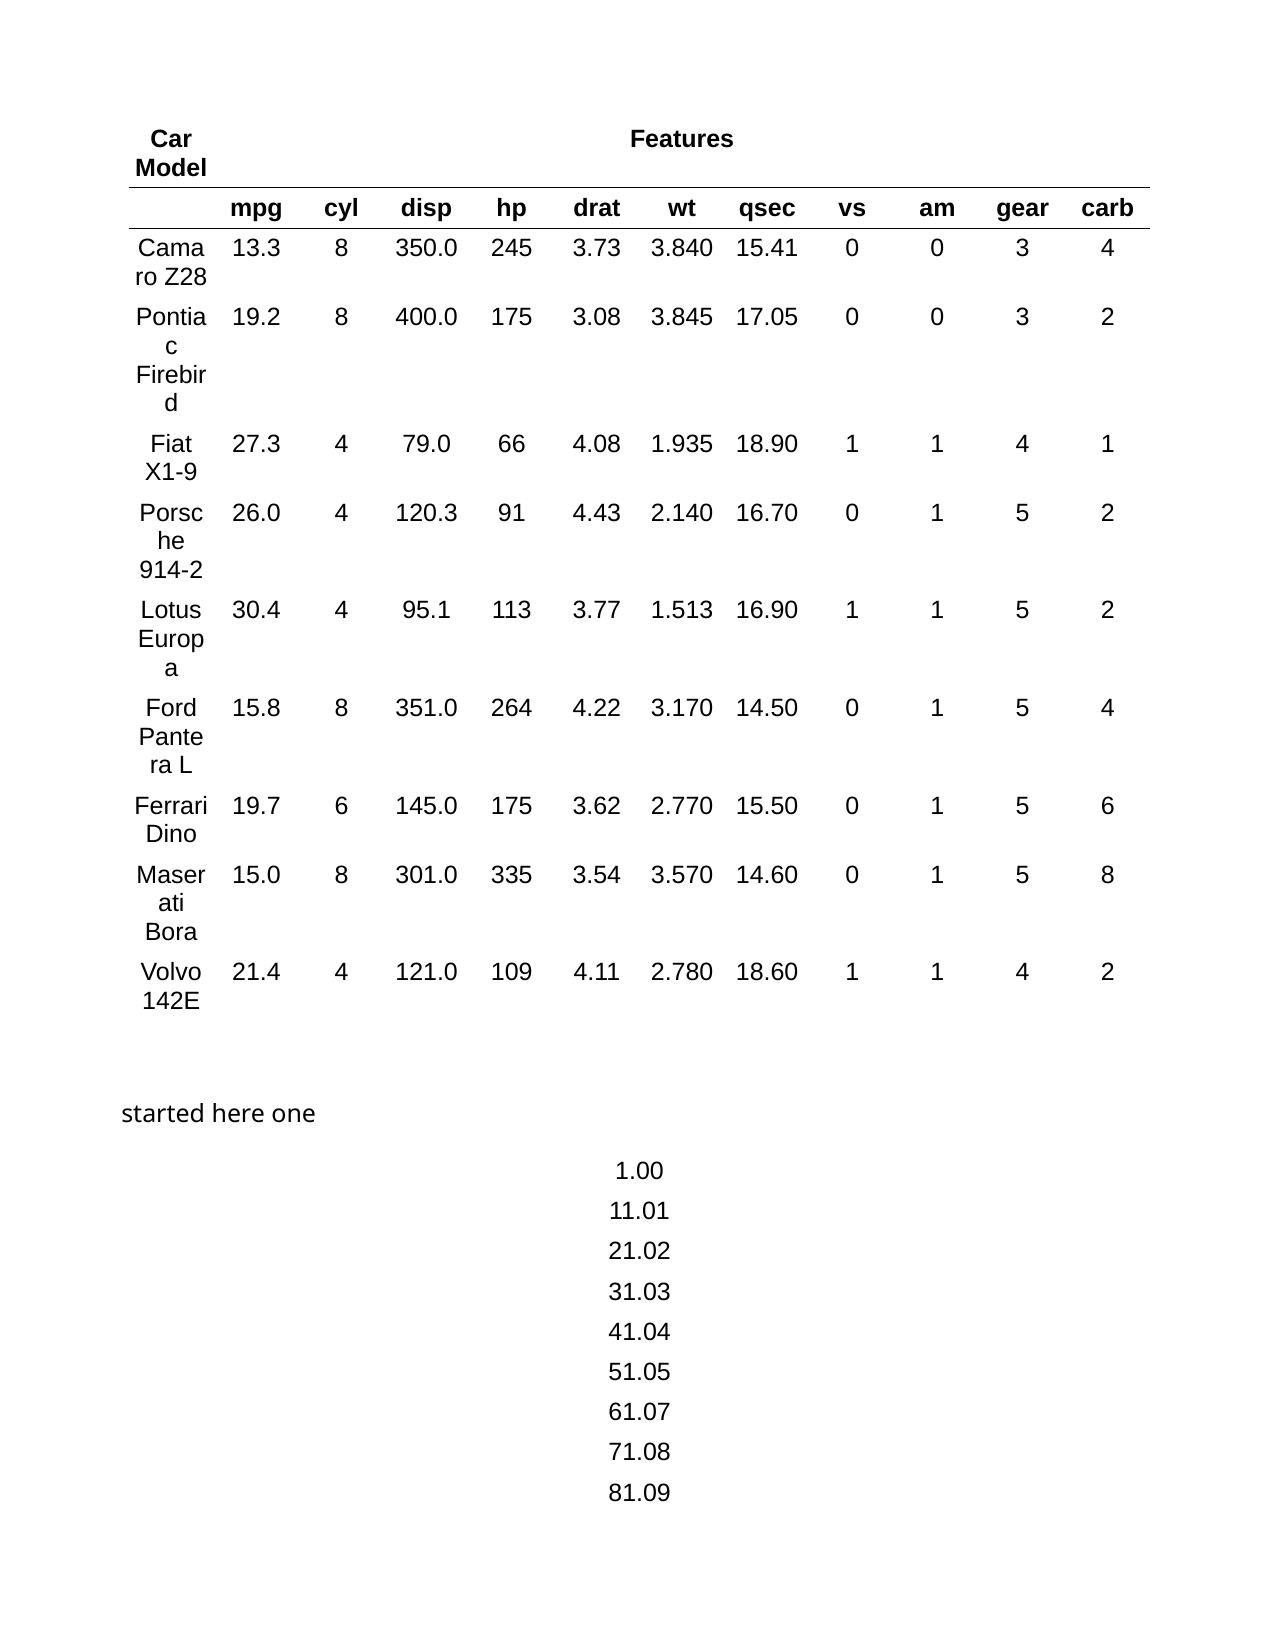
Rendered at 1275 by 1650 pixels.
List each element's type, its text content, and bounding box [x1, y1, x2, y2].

table_cell 13.3 [214, 229, 299, 296]
table_cell 121.0 [384, 952, 469, 1021]
table_header Car Model [129, 118, 213, 187]
table_cell Camaro Z28 [129, 229, 213, 296]
table_cell 91 [469, 492, 554, 589]
table_cell am [895, 188, 980, 227]
table_cell 4 [980, 952, 1065, 1021]
table_cell 6 [299, 785, 384, 854]
table_cell 4.08 [554, 423, 639, 492]
table_cell 175 [469, 296, 554, 423]
table_cell 8 [299, 296, 384, 423]
table_cell 21.02 [129, 1231, 1150, 1271]
table_cell 66 [469, 423, 554, 492]
table_cell 1 [810, 952, 894, 1021]
table_cell Volvo 142E [129, 952, 213, 1021]
table_cell 1.513 [639, 590, 724, 687]
table_cell [129, 188, 213, 227]
table_cell 175 [469, 785, 554, 854]
table_cell Maserati Bora [129, 854, 213, 952]
table_cell 351.0 [384, 687, 469, 785]
table_cell 3 [980, 229, 1065, 296]
table_cell 4 [299, 423, 384, 492]
table_cell 3.08 [554, 296, 639, 423]
table_cell 3.54 [554, 854, 639, 952]
table_cell 3.73 [554, 229, 639, 296]
table_cell Fiat X1-9 [129, 423, 213, 492]
table_cell 8 [299, 229, 384, 296]
table_cell 0 [810, 687, 894, 785]
table_cell 2 [1065, 590, 1150, 687]
table_cell 19.7 [214, 785, 299, 854]
table_cell 1 [895, 492, 980, 589]
table_cell 0 [810, 229, 894, 296]
table_cell gear [980, 188, 1065, 227]
table_cell 120.3 [384, 492, 469, 589]
table_cell 1 [895, 687, 980, 785]
table_cell 16.90 [724, 590, 809, 687]
table_cell 5 [980, 785, 1065, 854]
table_cell 15.41 [724, 229, 809, 296]
table_cell cyl [299, 188, 384, 227]
table_cell 2.780 [639, 952, 724, 1021]
table_cell 1.935 [639, 423, 724, 492]
table_cell 4.22 [554, 687, 639, 785]
table_cell 335 [469, 854, 554, 952]
table_cell 4 [299, 590, 384, 687]
table_cell 0 [810, 296, 894, 423]
table_cell mpg [214, 188, 299, 227]
table_cell 8 [299, 687, 384, 785]
table_cell 3 [980, 296, 1065, 423]
table_cell 71.08 [129, 1432, 1150, 1472]
table_cell 4 [980, 423, 1065, 492]
table_cell 301.0 [384, 854, 469, 952]
table_cell 350.0 [384, 229, 469, 296]
text started here one [121, 1096, 1158, 1130]
table_cell 11.01 [129, 1190, 1150, 1231]
table_cell 21.4 [214, 952, 299, 1021]
table_cell 1 [895, 590, 980, 687]
table_cell 5 [980, 854, 1065, 952]
table_cell vs [810, 188, 894, 227]
table_cell 15.8 [214, 687, 299, 785]
table_cell 18.60 [724, 952, 809, 1021]
table_cell 2.140 [639, 492, 724, 589]
table_cell 61.07 [129, 1391, 1150, 1432]
table_cell 4.43 [554, 492, 639, 589]
table_cell 245 [469, 229, 554, 296]
table_cell 8 [299, 854, 384, 952]
table_cell 17.05 [724, 296, 809, 423]
table_cell 3.77 [554, 590, 639, 687]
table_cell 81.09 [129, 1472, 1150, 1512]
table_cell 400.0 [384, 296, 469, 423]
table_cell Porsche 914-2 [129, 492, 213, 589]
table_cell carb [1065, 188, 1150, 227]
table_cell disp [384, 188, 469, 227]
table_cell 79.0 [384, 423, 469, 492]
table_cell 3.840 [639, 229, 724, 296]
table_cell 1 [895, 785, 980, 854]
table_cell 3.845 [639, 296, 724, 423]
table_cell 30.4 [214, 590, 299, 687]
table_cell 27.3 [214, 423, 299, 492]
table_cell 0 [895, 229, 980, 296]
table_cell 5 [980, 492, 1065, 589]
table_cell Ford Pantera L [129, 687, 213, 785]
table_cell 5 [980, 687, 1065, 785]
table_cell 1 [810, 423, 894, 492]
table_cell 109 [469, 952, 554, 1021]
table_cell 8 [1065, 854, 1150, 952]
table_cell drat [554, 188, 639, 227]
table_cell 3.170 [639, 687, 724, 785]
table_cell 4 [1065, 687, 1150, 785]
table_cell 0 [810, 492, 894, 589]
table_cell hp [469, 188, 554, 227]
table_cell 3.570 [639, 854, 724, 952]
table_cell 19.2 [214, 296, 299, 423]
table_cell qsec [724, 188, 809, 227]
table_cell 145.0 [384, 785, 469, 854]
table_cell 95.1 [384, 590, 469, 687]
table_cell 3.62 [554, 785, 639, 854]
table_cell Ferrari Dino [129, 785, 213, 854]
table_cell 1 [895, 854, 980, 952]
table_cell 1 [1065, 423, 1150, 492]
table_cell 0 [810, 854, 894, 952]
table_cell 18.90 [724, 423, 809, 492]
table_cell 264 [469, 687, 554, 785]
table_cell wt [639, 188, 724, 227]
table_cell 2.770 [639, 785, 724, 854]
table_cell Pontiac Firebird [129, 296, 213, 423]
table_cell 5 [980, 590, 1065, 687]
table_cell 0 [810, 785, 894, 854]
table_cell 15.50 [724, 785, 809, 854]
table_cell 1 [810, 590, 894, 687]
table_cell 4 [299, 492, 384, 589]
table_cell 2 [1065, 952, 1150, 1021]
table_header Features [214, 118, 1150, 187]
table_cell 0 [895, 296, 980, 423]
table_cell 26.0 [214, 492, 299, 589]
table_cell 1 [895, 952, 980, 1021]
table_cell 51.05 [129, 1351, 1150, 1391]
table_cell Lotus Europa [129, 590, 213, 687]
table_cell 4.11 [554, 952, 639, 1021]
table_cell 14.50 [724, 687, 809, 785]
table_cell 6 [1065, 785, 1150, 854]
table_cell 113 [469, 590, 554, 687]
table_header 1.00 [129, 1150, 1150, 1190]
table_cell 2 [1065, 296, 1150, 423]
table_cell 2 [1065, 492, 1150, 589]
table_cell 14.60 [724, 854, 809, 952]
table_cell 16.70 [724, 492, 809, 589]
table_cell 41.04 [129, 1311, 1150, 1351]
table_cell 4 [1065, 229, 1150, 296]
table_cell 15.0 [214, 854, 299, 952]
table_cell 31.03 [129, 1271, 1150, 1311]
table_cell 4 [299, 952, 384, 1021]
table_cell 1 [895, 423, 980, 492]
